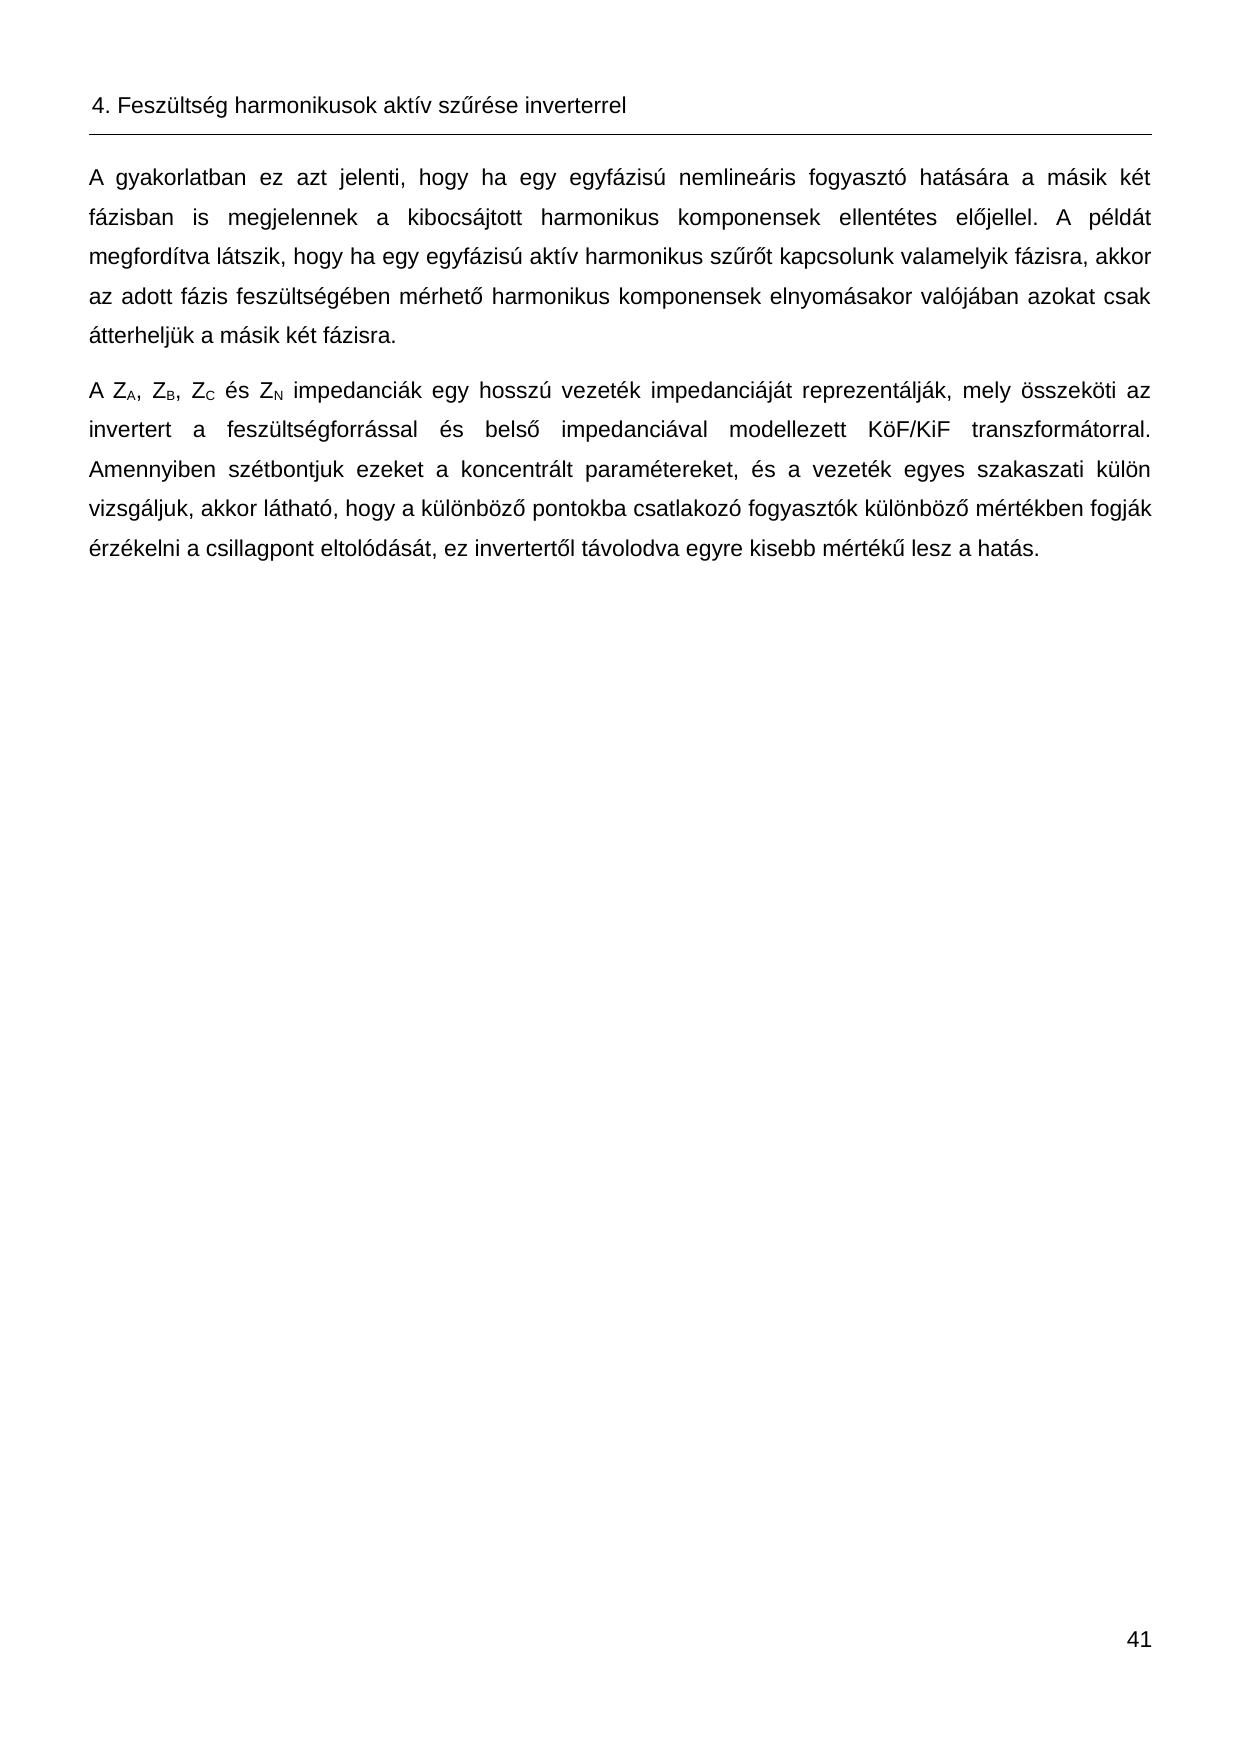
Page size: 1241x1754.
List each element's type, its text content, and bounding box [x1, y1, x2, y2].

text A ZA, ZB, ZC és ZN impedanciák egy hosszú vezeték impedanciáját reprezentálják, mely összeköti az invertert a feszültségforrással és belső impedanciával modellezett KöF/KiF transzformátorral. Amennyiben szétbontjuk ezeket a koncentrált paramétereket, és a vezeték egyes szakaszati külön vizsgáljuk, akkor látható, hogy a különböző pontokba csatlakozó fogyasztók különböző mértékben fogják érzékelni a csillagpont eltolódását, ez invertertől távolodva egyre kisebb mértékű lesz a hatás. [88, 377, 1152, 561]
text A gyakorlatban ez azt jelenti, hogy ha egy egyfázisú nemlineáris fogyasztó hatására a másik két fázisban is megjelennek a kibocsájtott harmonikus komponensek ellentétes előjellel. A példát megfordítva látszik, hogy ha egy egyfázisú aktív harmonikus szűrőt kapcsolunk valamelyik fázisra, akkor az adott fázis feszültségében mérhető harmonikus komponensek elnyomásakor valójában azokat csak átterheljük a másik két fázisra. [88, 164, 1152, 348]
